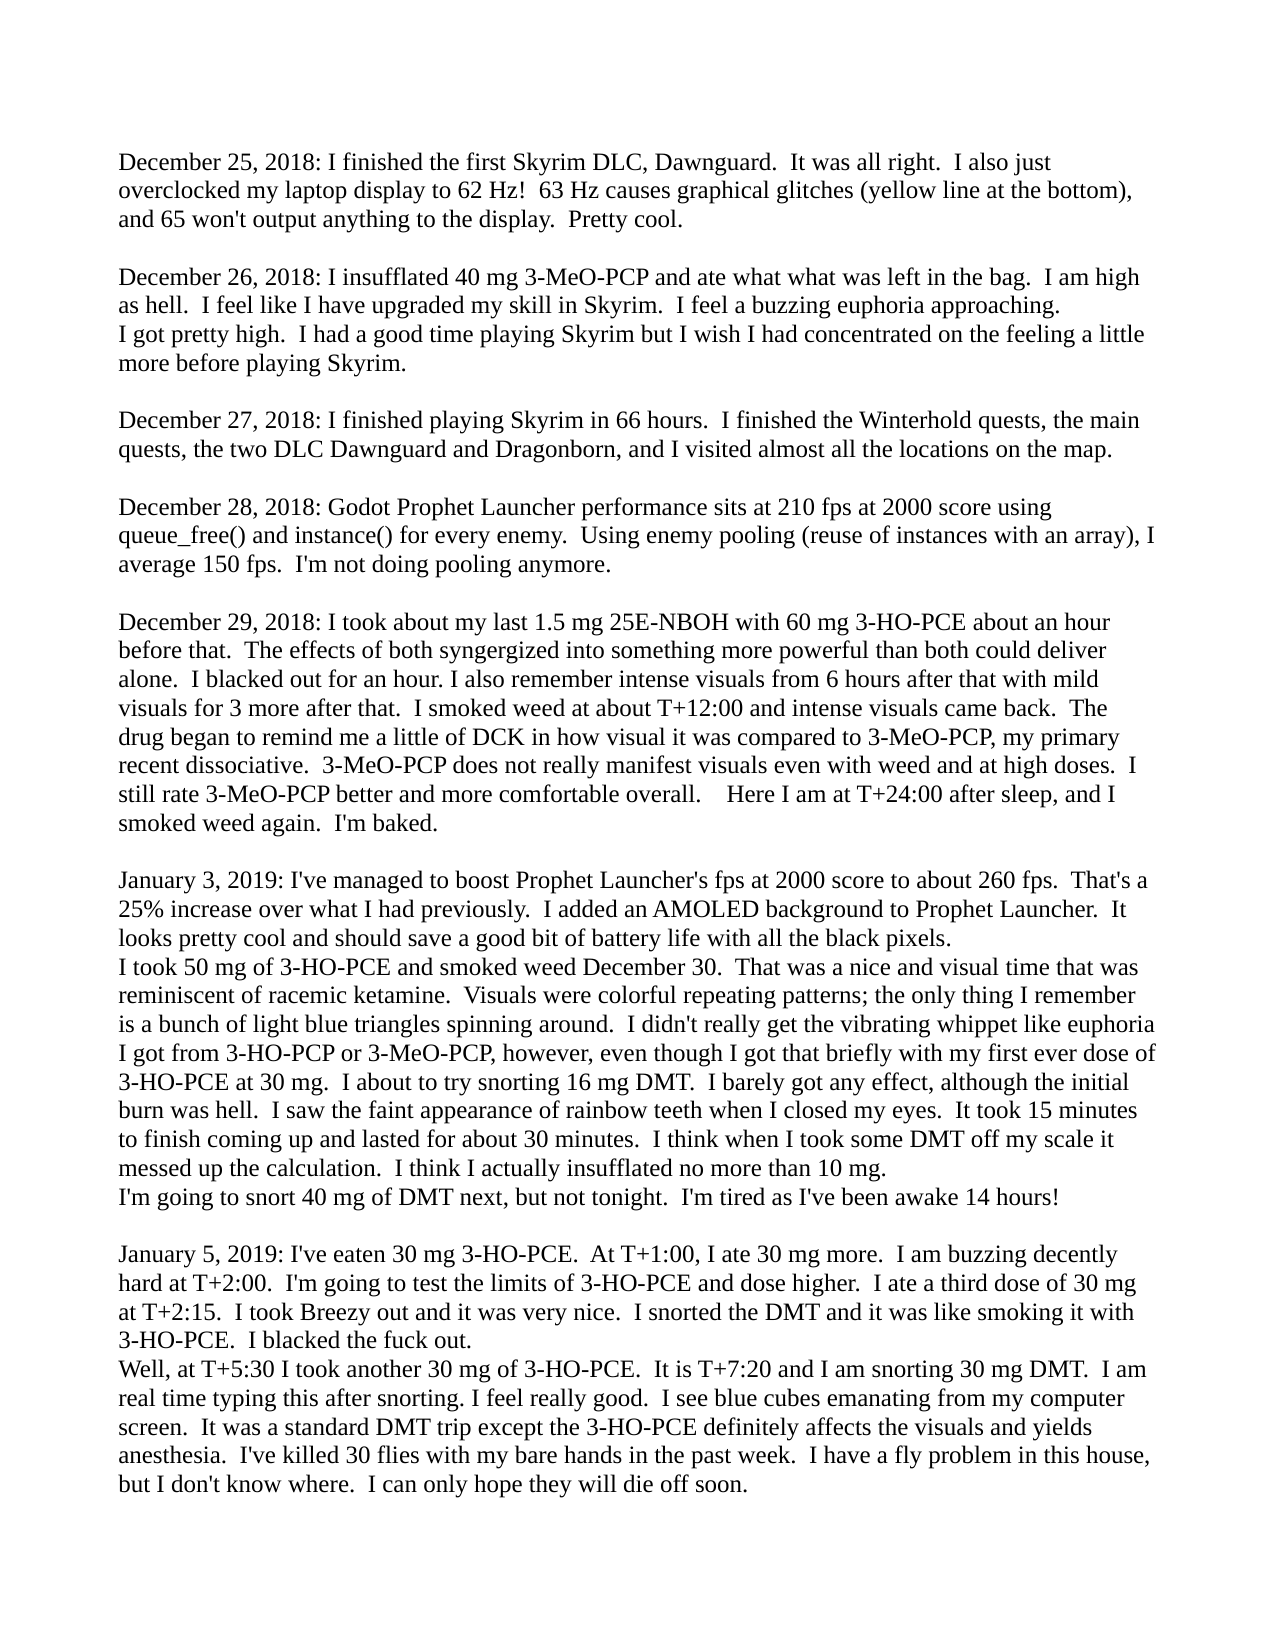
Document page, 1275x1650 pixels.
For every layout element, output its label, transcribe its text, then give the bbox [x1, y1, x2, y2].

text December 26, 2018: I insufflated 40 mg 3-MeO-PCP and ate what what was left in the bag. I am high as hell. I feel like I have upgraded my skill in Skyrim. I feel a buzzing euphoria approaching. [118, 262, 1157, 319]
text December 28, 2018: Godot Prophet Launcher performance sits at 210 fps at 2000 score using queue_free() and instance() for every enemy. Using enemy pooling (reuse of instances with an array), I average 150 fps. I'm not doing pooling anymore. [118, 492, 1157, 578]
text December 25, 2018: I finished the first Skyrim DLC, Dawnguard. It was all right. I also just overclocked my laptop display to 62 Hz! 63 Hz causes graphical glitches (yellow line at the bottom), and 65 won't output anything to the display. Pretty cool. [118, 147, 1157, 233]
text I'm going to snort 40 mg of DMT next, but not tonight. I'm tired as I've been awake 14 hours! [118, 1182, 1157, 1211]
text December 29, 2018: I took about my last 1.5 mg 25E-NBOH with 60 mg 3-HO-PCE about an hour before that. The effects of both syngergized into something more powerful than both could deliver alone. I blacked out for an hour. I also remember intense visuals from 6 hours after that with mild visuals for 3 more after that. I smoked weed at about T+12:00 and intense visuals came back. The drug began to remind me a little of DCK in how visual it was compared to 3-MeO-PCP, my primary recent dissociative. 3-MeO-PCP does not really manifest visuals even with weed and at high doses. I still rate 3-MeO-PCP better and more comfortable overall. Here I am at T+24:00 after sleep, and I smoked weed again. I'm baked. [118, 607, 1157, 837]
text I got pretty high. I had a good time playing Skyrim but I wish I had concentrated on the feeling a little more before playing Skyrim. [118, 319, 1157, 377]
text I took 50 mg of 3-HO-PCE and smoked weed December 30. That was a nice and visual time that was reminiscent of racemic ketamine. Visuals were colorful repeating patterns; the only thing I remember is a bunch of light blue triangles spinning around. I didn't really get the vibrating whippet like euphoria I got from 3-HO-PCP or 3-MeO-PCP, however, even though I got that briefly with my first ever dose of 3-HO-PCE at 30 mg. I about to try snorting 16 mg DMT. I barely got any effect, although the initial burn was hell. I saw the faint appearance of rainbow teeth when I closed my eyes. It took 15 minutes to finish coming up and lasted for about 30 minutes. I think when I took some DMT off my scale it messed up the calculation. I think I actually insufflated no more than 10 mg. [118, 952, 1157, 1182]
text January 3, 2019: I've managed to boost Prophet Launcher's fps at 2000 score to about 260 fps. That's a 25% increase over what I had previously. I added an AMOLED background to Prophet Launcher. It looks pretty cool and should save a good bit of battery life with all the black pixels. [118, 866, 1157, 952]
text January 5, 2019: I've eaten 30 mg 3-HO-PCE. At T+1:00, I ate 30 mg more. I am buzzing decently hard at T+2:00. I'm going to test the limits of 3-HO-PCE and dose higher. I ate a third dose of 30 mg at T+2:15. I took Breezy out and it was very nice. I snorted the DMT and it was like smoking it with 3-HO-PCE. I blacked the fuck out. [118, 1239, 1157, 1354]
text December 27, 2018: I finished playing Skyrim in 66 hours. I finished the Winterhold quests, the main quests, the two DLC Dawnguard and Dragonborn, and I visited almost all the locations on the map. [118, 406, 1157, 463]
text Well, at T+5:30 I took another 30 mg of 3-HO-PCE. It is T+7:20 and I am snorting 30 mg DMT. I am real time typing this after snorting. I feel really good. I see blue cubes emanating from my computer screen. It was a standard DMT trip except the 3-HO-PCE definitely affects the visuals and yields anesthesia. I've killed 30 flies with my bare hands in the past week. I have a fly problem in this house, but I don't know where. I can only hope they will die off soon. [118, 1354, 1157, 1498]
